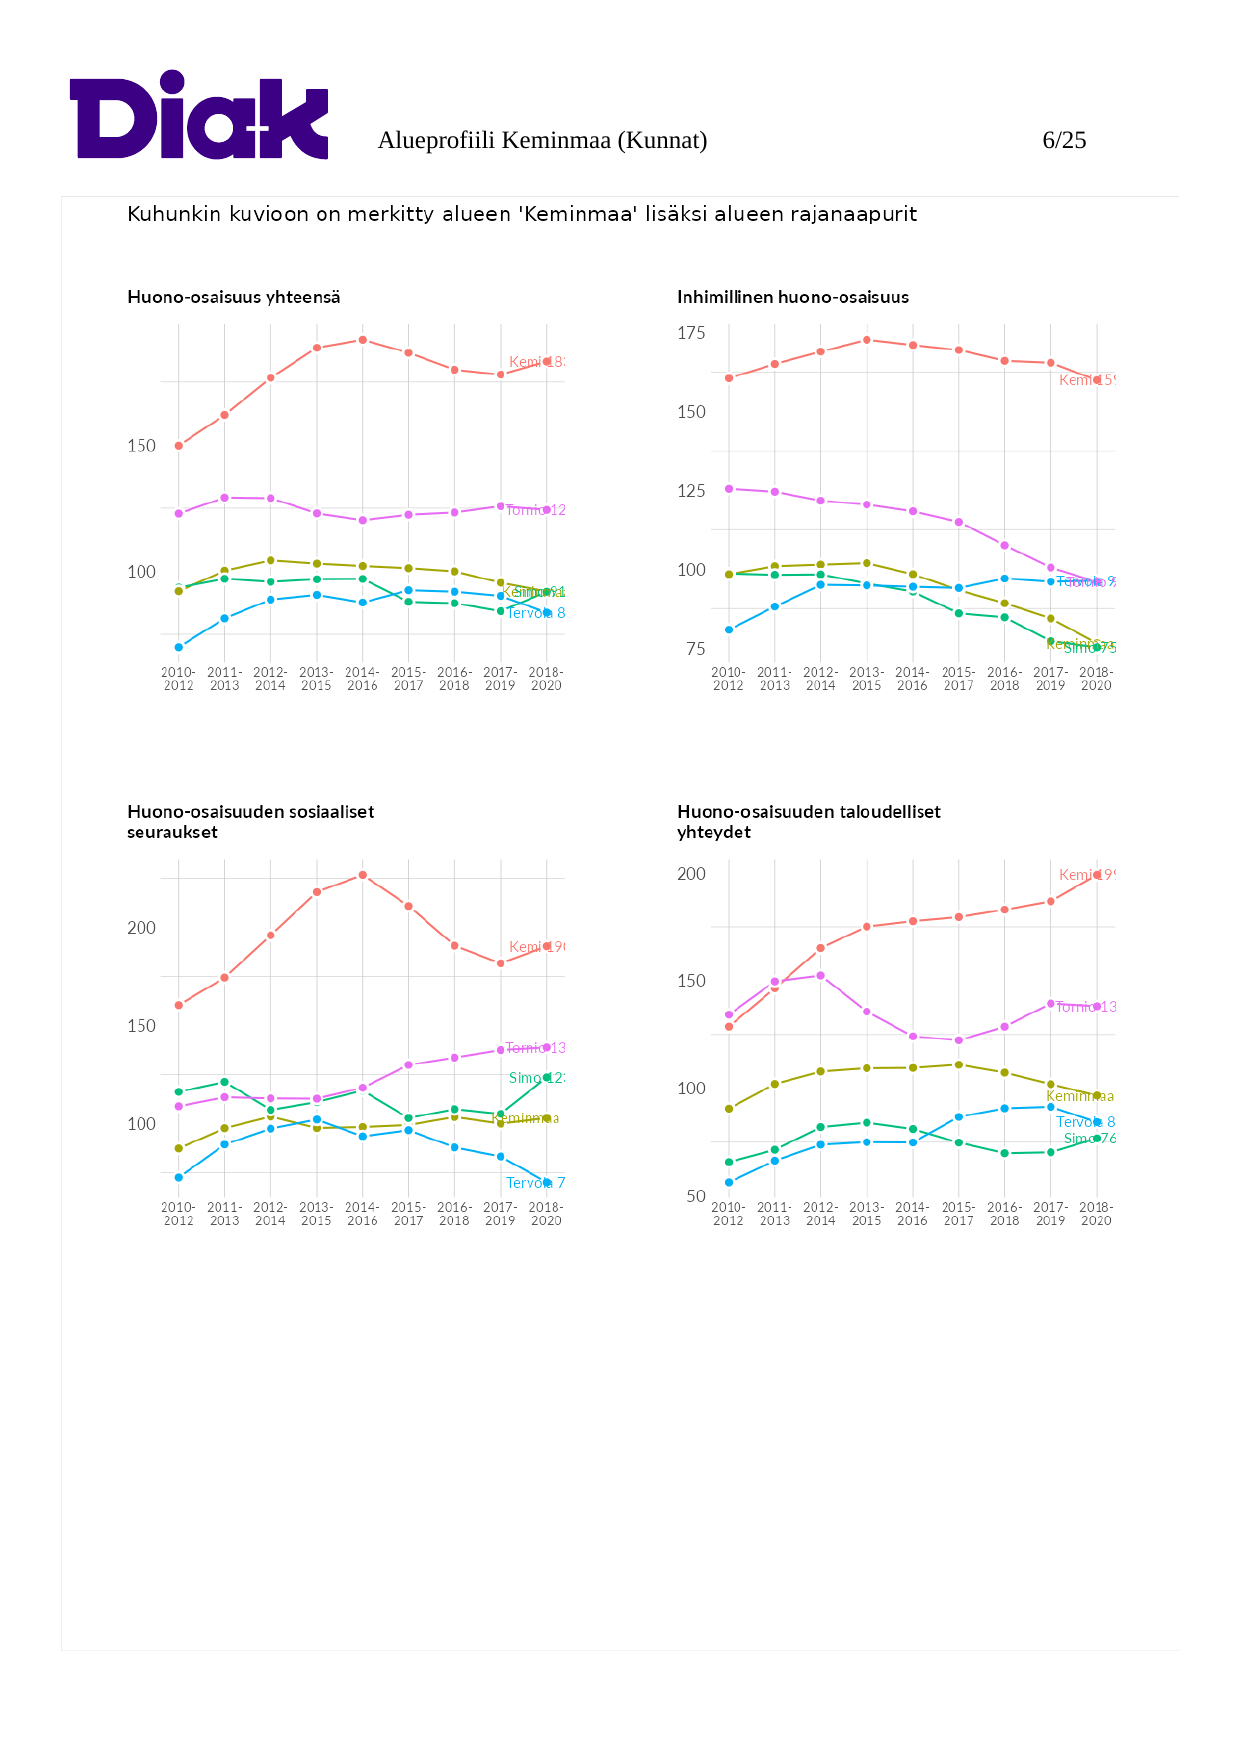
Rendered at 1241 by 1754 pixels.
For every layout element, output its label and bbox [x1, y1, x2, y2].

picture [61, 196, 1179, 1651]
